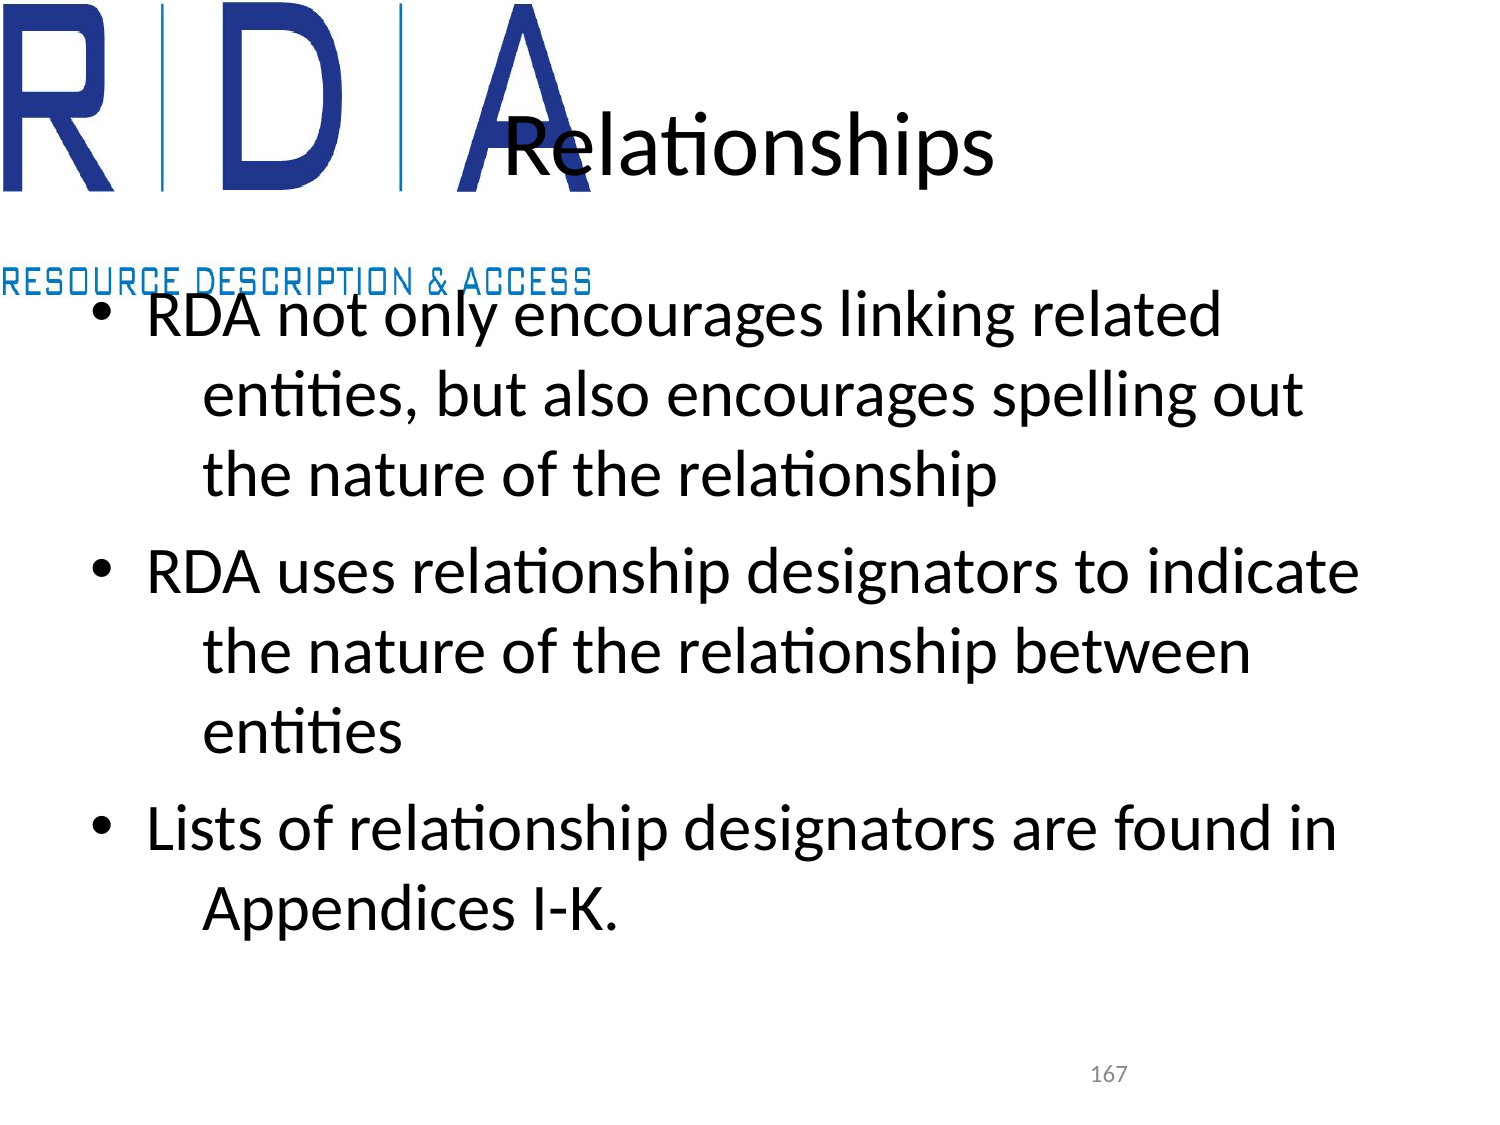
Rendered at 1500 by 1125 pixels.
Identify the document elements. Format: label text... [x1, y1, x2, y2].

list RDA not only encourages linking related entities, but also encourages spelling out the nature of the relationship RDA uses relationship designators to indicate the nature of the relationship between entities Lists of relationship designators are found in Appendices I-K. [75, 262, 1426, 1005]
text_box 167 [1074, 1042, 1426, 1103]
title Relationships [75, 45, 1426, 233]
